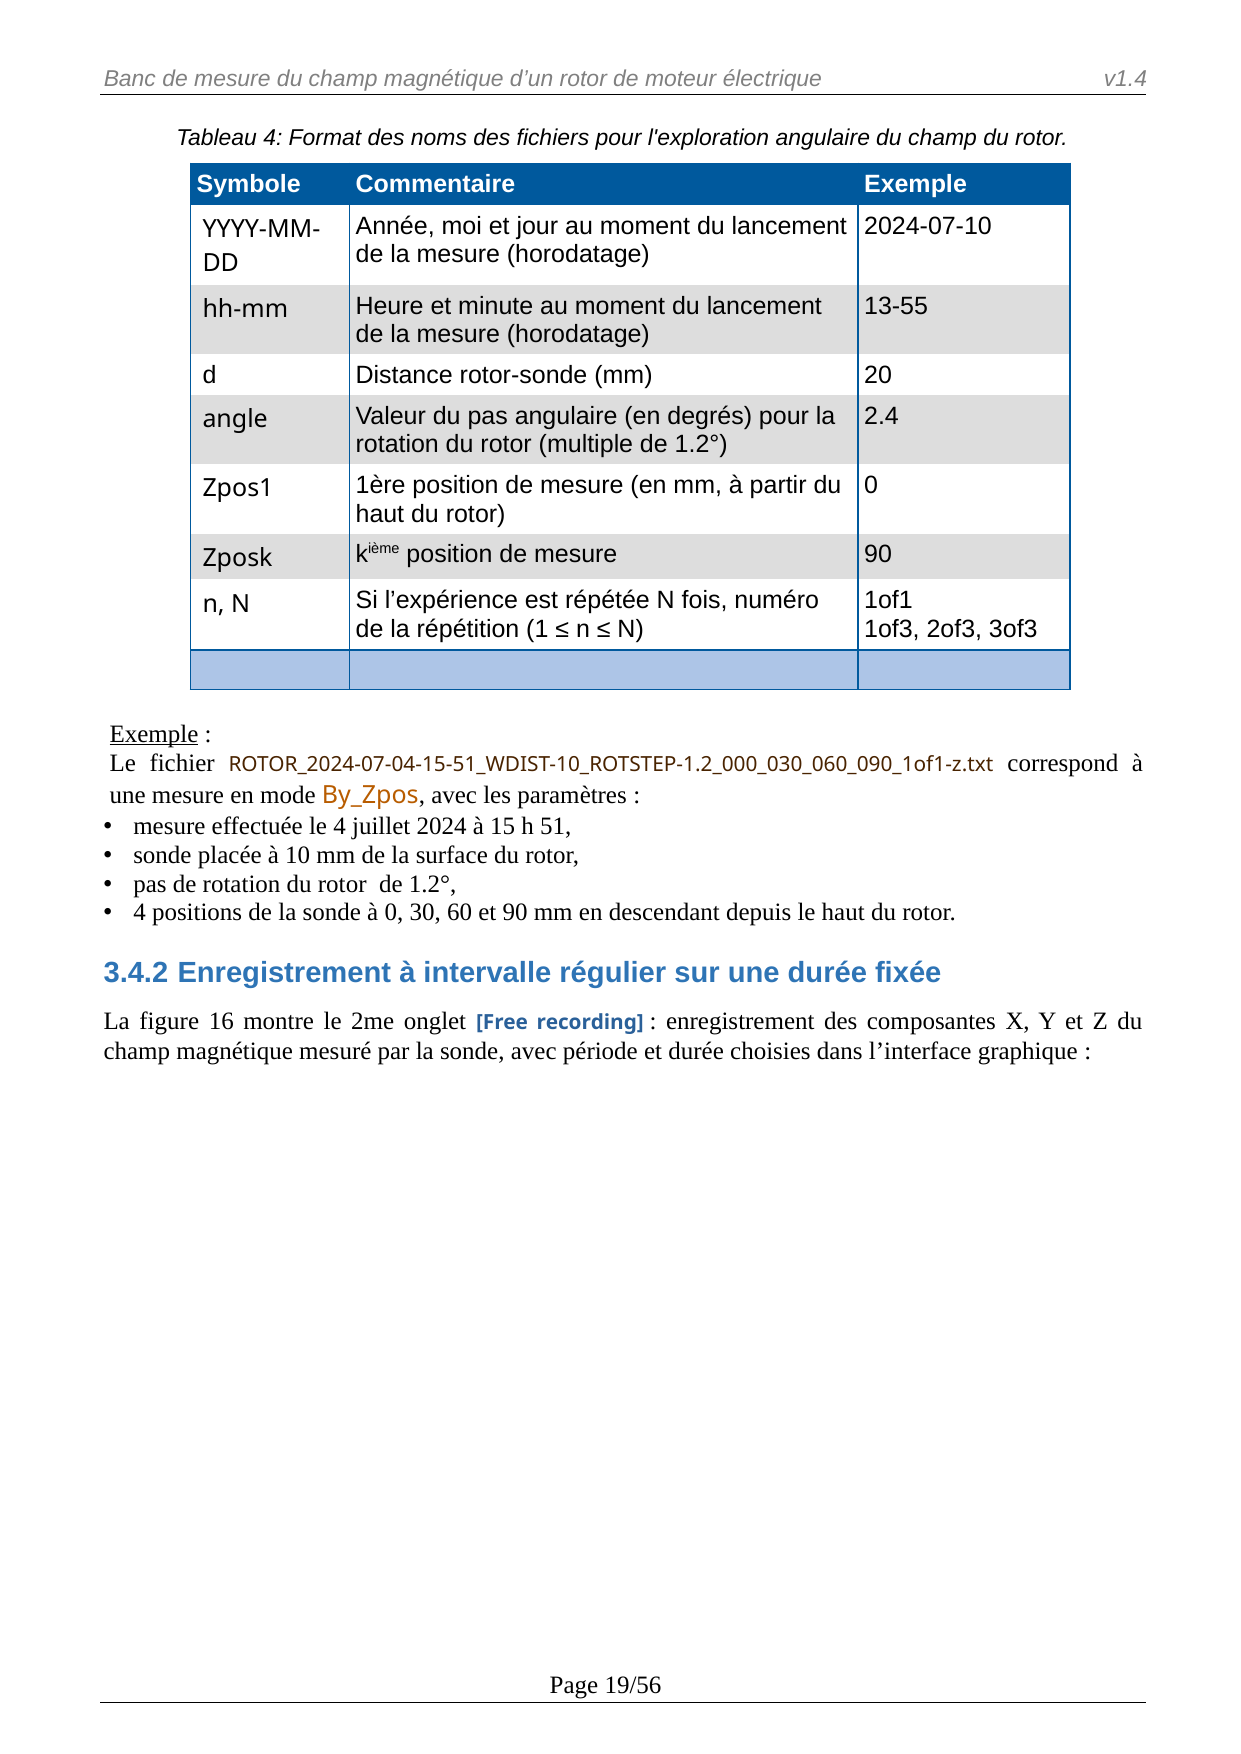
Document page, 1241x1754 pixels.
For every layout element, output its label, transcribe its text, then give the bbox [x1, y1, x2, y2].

list mesure effectuée le 4 juillet 2024 à 15 h 51, [103, 811, 1143, 840]
subtitle Enregistrement à intervalle régulier sur une durée fixée [103, 955, 1143, 988]
table_header Exemple [859, 163, 1069, 203]
text Tableau 4: Format des noms des fichiers pour l'exploration angulaire du champ du rotor. [103, 124, 1143, 150]
table_cell hh-mm [191, 285, 349, 354]
table_cell Valeur du pas angulaire (en degrés) pour la rotation du rotor (multiple de 1.2°) [350, 395, 857, 464]
table_cell [350, 651, 857, 689]
table_header Commentaire [350, 163, 857, 203]
table_cell d [191, 354, 349, 395]
table_cell 1of1 1of3, 2of3, 3of3 [859, 580, 1069, 649]
text Exemple : Le fichier ROTOR_2024-07-04-15-51_WDIST-10_ROTSTEP-1.2_000_030_060_090_1of1-z.txt correspond à une mesure en mode By_Zpos, avec les paramètres : [109, 719, 1143, 811]
table_cell kième position de mesure [350, 534, 857, 579]
table_cell Année, moi et jour au moment du lancement de la mesure (horodatage) [350, 205, 857, 285]
table_header Symbole [191, 163, 349, 203]
table_cell 90 [859, 534, 1069, 579]
list sonde placée à 10 mm de la surface du rotor, [103, 840, 1143, 869]
table_cell 1ère position de mesure (en mm, à partir du haut du rotor) [350, 464, 857, 533]
table_cell 2.4 [859, 395, 1069, 464]
table_cell 13-55 [859, 285, 1069, 354]
list pas de rotation du rotor de 1.2°, [103, 869, 1143, 897]
table_cell YYYY-MM-DD [191, 205, 349, 285]
list 4 positions de la sonde à 0, 30, 60 et 90 mm en descendant depuis le haut du rotor. [103, 897, 1143, 926]
table_cell 20 [859, 354, 1069, 395]
table_cell [191, 651, 349, 689]
table_cell n, N [191, 580, 349, 649]
table_cell Zposk [191, 534, 349, 579]
table_cell 2024-07-10 [859, 205, 1069, 285]
table_cell [859, 651, 1069, 689]
table_cell 0 [859, 464, 1069, 533]
table_cell Si l’expérience est répétée N fois, numéro de la répétition (1 ≤ n ≤ N) [350, 580, 857, 649]
table_cell Zpos1 [191, 464, 349, 533]
table_cell Heure et minute au moment du lancement de la mesure (horodatage) [350, 285, 857, 354]
text La figure 16 montre le 2me onglet [Free recording] : enregistrement des composantes X, Y et Z du champ magnétique mesuré par la sonde, avec période et durée choisies dans l’interface graphique : [103, 1006, 1143, 1064]
table_cell Distance rotor-sonde (mm) [350, 354, 857, 395]
table_cell angle [191, 395, 349, 464]
